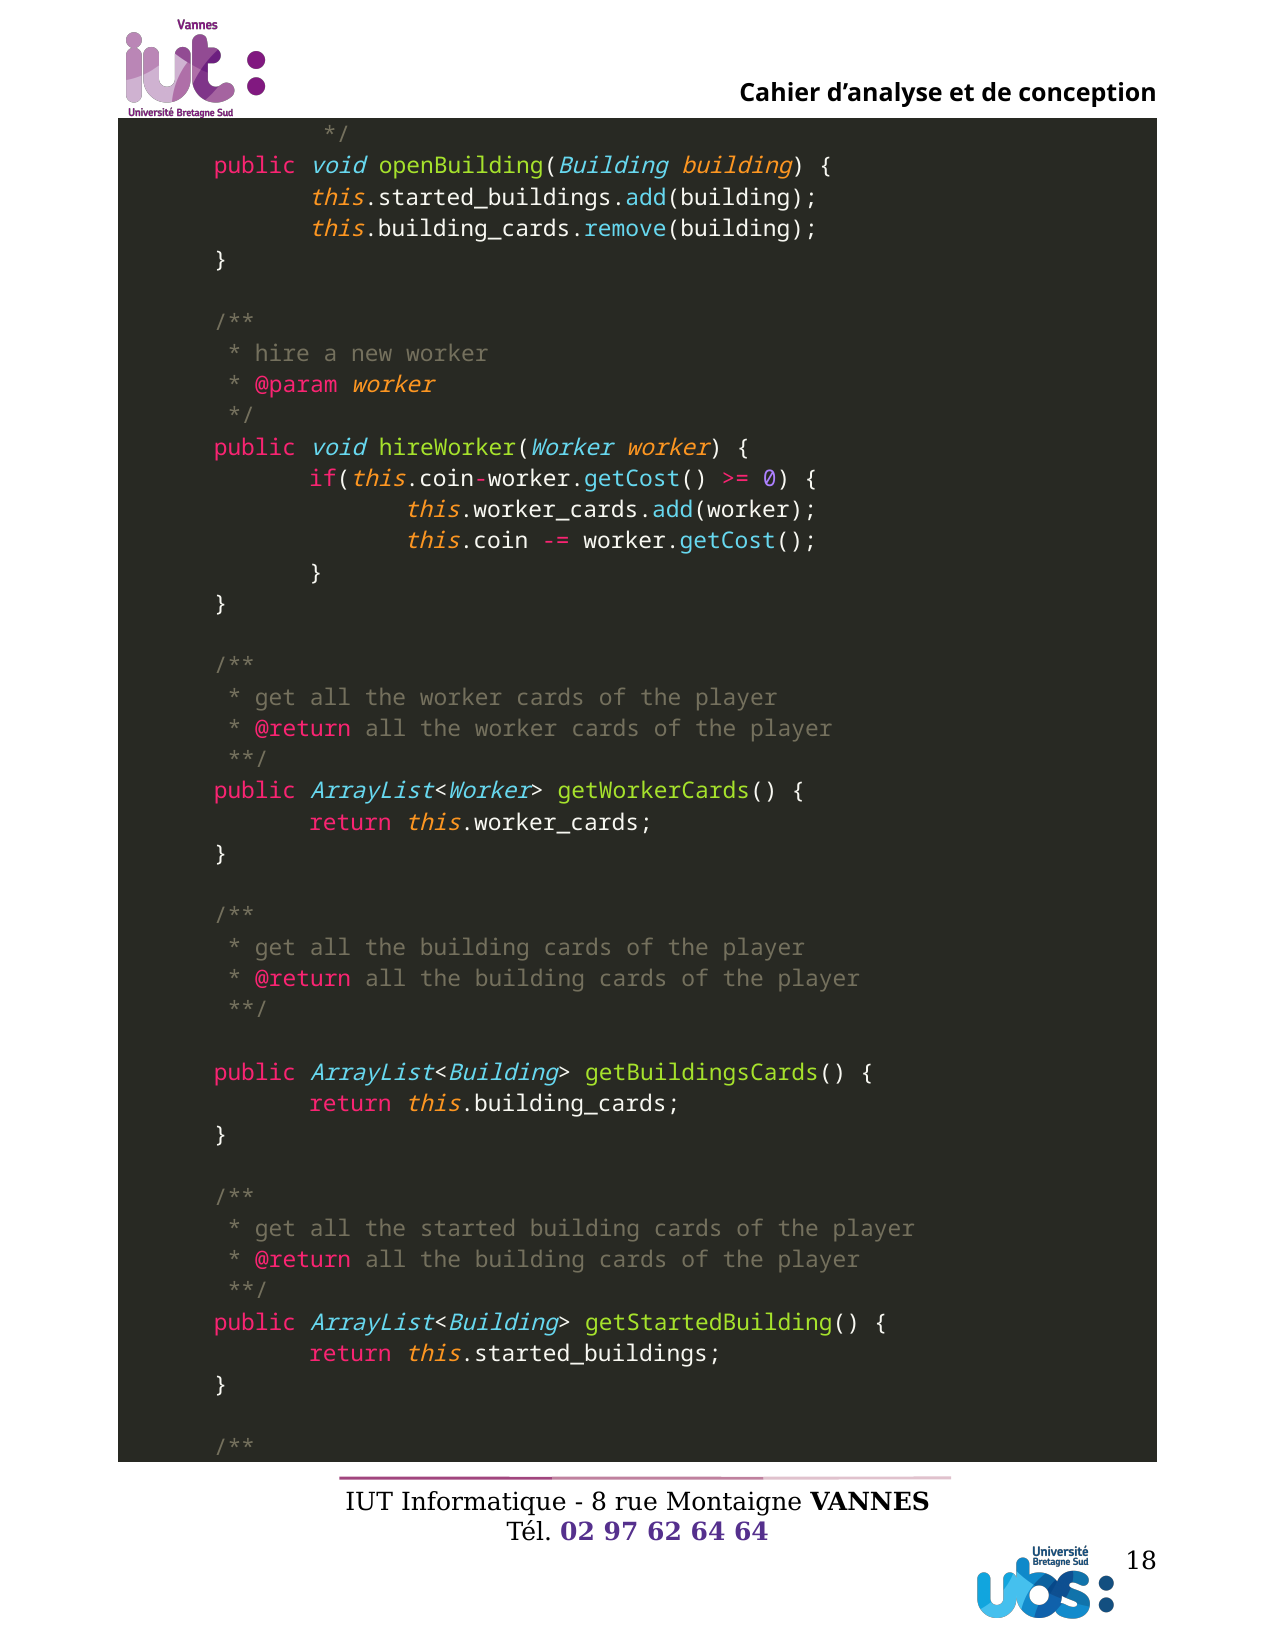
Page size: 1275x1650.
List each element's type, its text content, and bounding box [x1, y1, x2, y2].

text */ [118, 118, 1157, 149]
text public void openBuilding(Building building) { [118, 149, 1157, 181]
text /** [118, 899, 1157, 931]
text public ArrayList<Building> getBuildingsCards() { [118, 1056, 1157, 1087]
text } [118, 243, 1157, 274]
text return this.building_cards; [118, 1087, 1157, 1118]
text /** [118, 649, 1157, 681]
text * get all the started building cards of the player [118, 1212, 1157, 1243]
text * get all the building cards of the player [118, 931, 1157, 962]
text **/ [118, 1274, 1157, 1306]
text } [118, 837, 1157, 868]
text * @return all the building cards of the player [118, 962, 1157, 993]
text */ [118, 399, 1157, 431]
text public ArrayList<Building> getStartedBuilding() { [118, 1306, 1157, 1337]
text * @return all the worker cards of the player [118, 712, 1157, 743]
text this.started_buildings.add(building); [118, 181, 1157, 212]
text * hire a new worker [118, 337, 1157, 368]
picture [969, 1536, 1122, 1628]
text this.building_cards.remove(building); [118, 212, 1157, 243]
text * @param worker [118, 368, 1157, 399]
text } [118, 556, 1157, 587]
picture [104, 0, 287, 138]
text return this.started_buildings; [118, 1337, 1157, 1368]
text * @return all the building cards of the player [118, 1243, 1157, 1274]
text return this.worker_cards; [118, 806, 1157, 837]
text } [118, 1368, 1157, 1399]
text /** [118, 1181, 1157, 1212]
text this.coin -= worker.getCost(); [118, 524, 1157, 556]
text } [118, 587, 1157, 618]
text this.worker_cards.add(worker); [118, 493, 1157, 524]
text /** [118, 306, 1157, 337]
text **/ [118, 743, 1157, 774]
text public void hireWorker(Worker worker) { [118, 431, 1157, 462]
text * get all the worker cards of the player [118, 681, 1157, 712]
text } [118, 1118, 1157, 1149]
text if(this.coin-worker.getCost() >= 0) { [118, 462, 1157, 493]
text **/ [118, 993, 1157, 1024]
text /** [118, 1431, 1157, 1462]
text public ArrayList<Worker> getWorkerCards() { [118, 774, 1157, 806]
